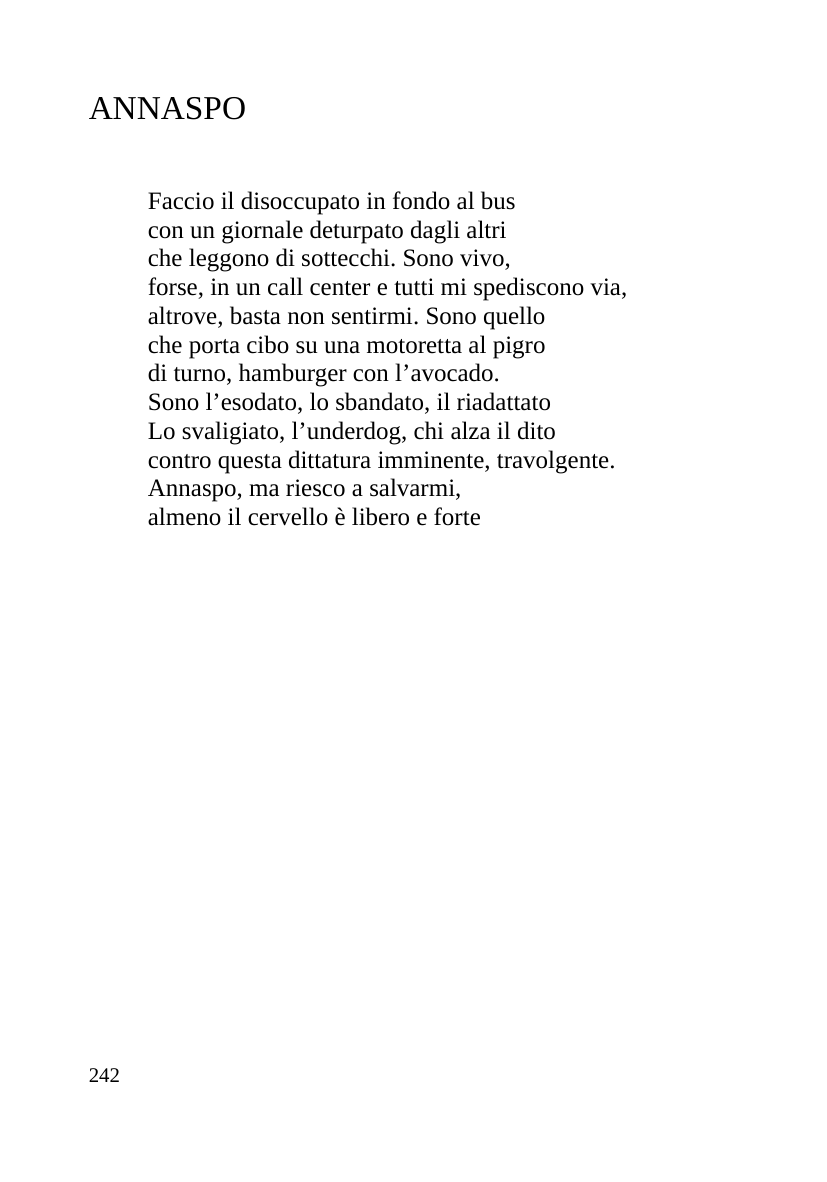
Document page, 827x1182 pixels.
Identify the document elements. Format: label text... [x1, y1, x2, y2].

text Faccio il disoccupato in fondo al bus [148, 186, 738, 215]
text ANNASPO [88, 88, 738, 127]
text altrove, basta non sentirmi. Sono quello [148, 301, 738, 330]
text almeno il cervello è libero e forte [148, 502, 738, 531]
text forse, in un call center e tutti mi spediscono via, [148, 272, 738, 301]
text Lo svaligiato, l’underdog, chi alza il dito [148, 416, 738, 445]
text Sono l’esodato, lo sbandato, il riadattato [148, 387, 738, 416]
text Annaspo, ma riesco a salvarmi, [148, 473, 738, 502]
text di turno, hamburger con l’avocado. [148, 358, 738, 387]
text con un giornale deturpato dagli altri [148, 215, 738, 243]
text che leggono di sottecchi. Sono vivo, [148, 243, 738, 272]
text che porta cibo su una motoretta al pigro [148, 330, 738, 358]
text contro questa dittatura imminente, travolgente. [148, 445, 738, 473]
